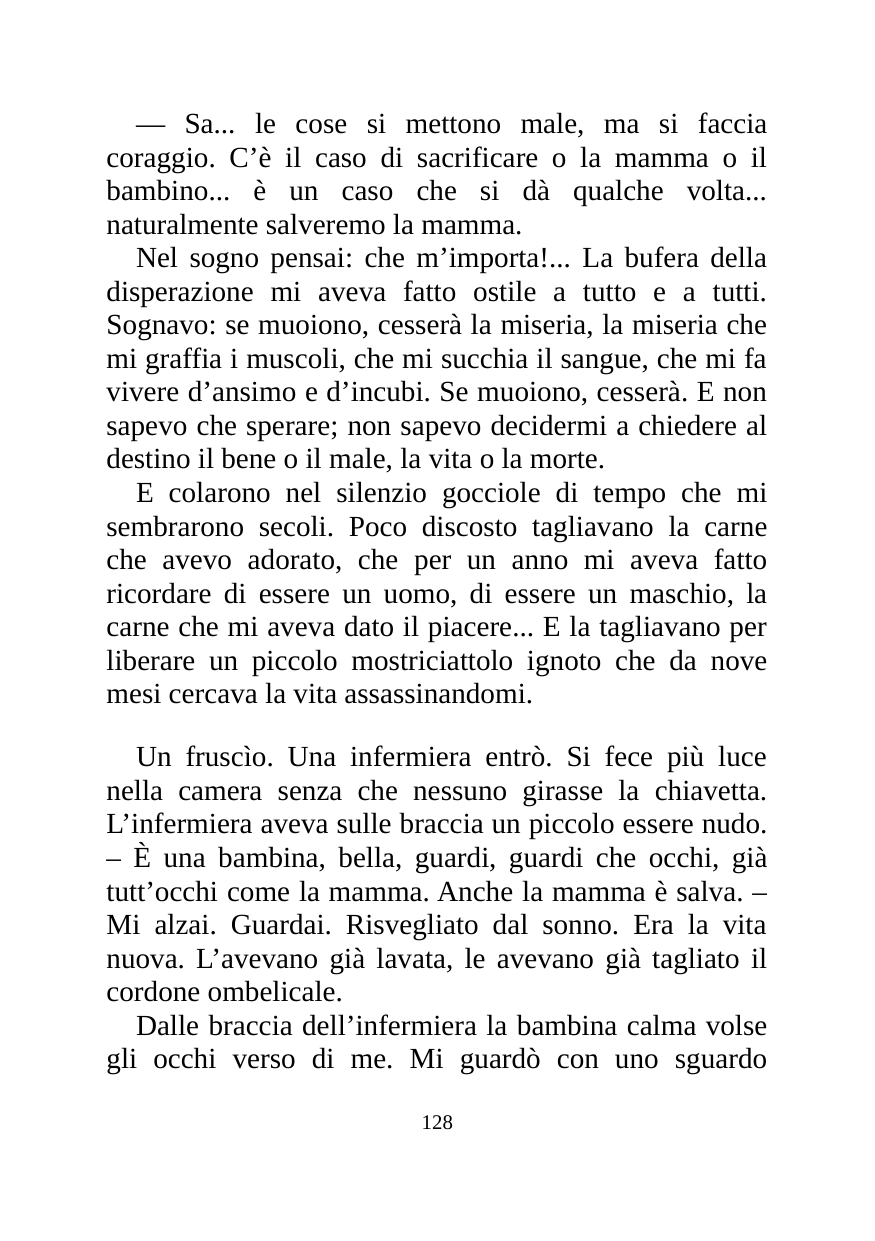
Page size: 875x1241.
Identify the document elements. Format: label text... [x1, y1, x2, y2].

text E colarono nel silenzio gocciole di tempo che mi sembrarono secoli. Poco discosto tagliavano la carne che avevo adorato, che per un anno mi aveva fatto ricordare di essere un uomo, di essere un maschio, la carne che mi aveva dato il piacere... E la tagliavano per liberare un piccolo mostriciattolo ignoto che da nove mesi cercava la vita assassinandomi. [106, 475, 768, 710]
text Nel sogno pensai: che m’importa!... La bufera della disperazione mi aveva fatto ostile a tutto e a tutti. Sognavo: se muoiono, cesserà la miseria, la miseria che mi graffia i muscoli, che mi succhia il sangue, che mi fa vivere d’ansimo e d’incubi. Se muoiono, cesserà. E non sapevo che sperare; non sapevo decidermi a chiedere al destino il bene o il male, la vita o la morte. [106, 240, 768, 475]
text Dalle braccia dell’infermiera la bambina calma volse gli occhi verso di me. Mi guardò con uno sguardo [106, 1008, 768, 1075]
text Un fruscìo. Una infermiera entrò. Si fece più luce nella camera senza che nessuno girasse la chiavetta. L’infermiera aveva sulle braccia un piccolo essere nudo. – È una bambina, bella, guardi, guardi che occhi, già tutt’occhi come la mamma. Anche la mamma è salva. – Mi alzai. Guardai. Risvegliato dal sonno. Era la vita nuova. L’avevano già lavata, le avevano già tagliato il cordone ombelicale. [106, 739, 768, 1008]
text — Sa... le cose si mettono male, ma si faccia coraggio. C’è il caso di sacrificare o la mamma o il bambino... è un caso che si dà qualche volta... naturalmente salveremo la mamma. [106, 106, 768, 240]
